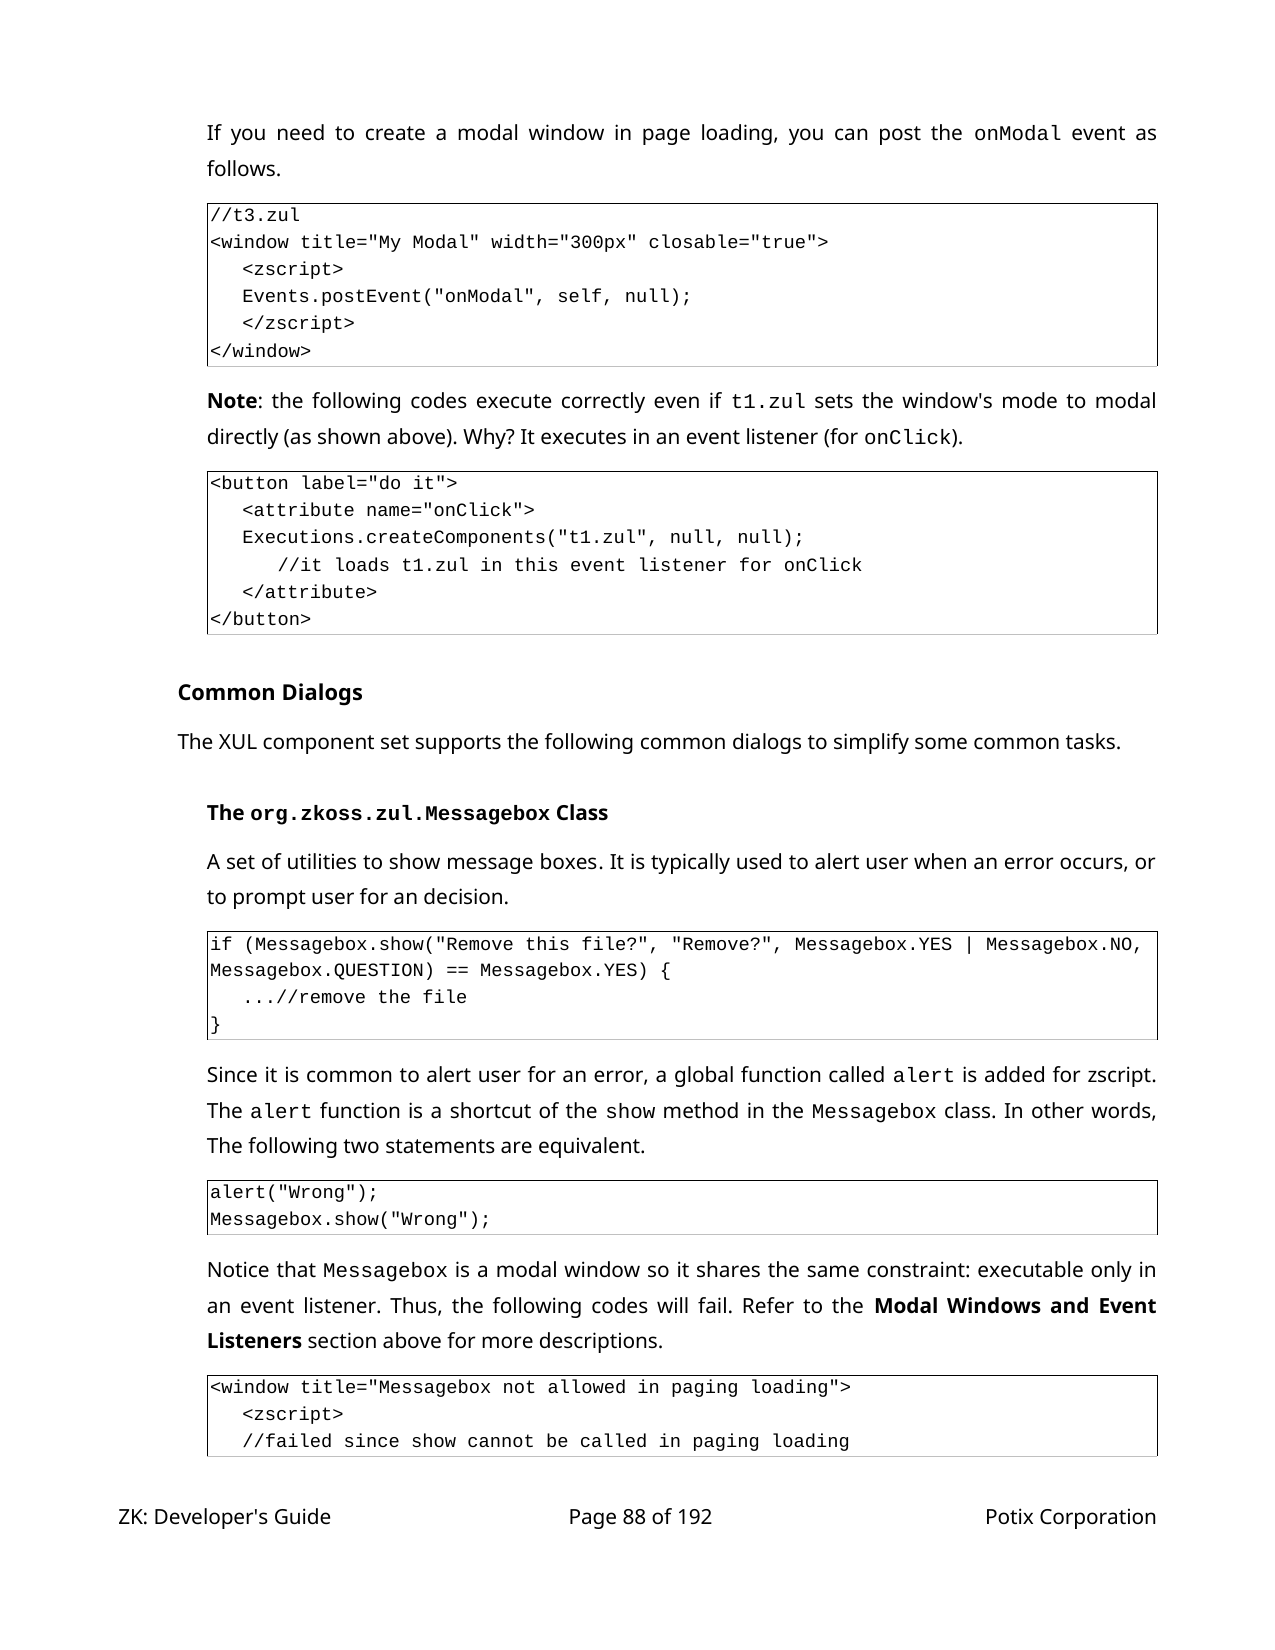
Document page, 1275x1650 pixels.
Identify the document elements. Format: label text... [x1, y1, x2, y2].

text <window title="Messagebox not allowed in paging loading"> [208, 1376, 1157, 1399]
text The XUL component set supports the following common dialogs to simplify some common tasks. [177, 727, 1157, 756]
text //it loads t1.zul in this event listener for onClick [208, 553, 1157, 577]
text } [208, 1012, 1157, 1039]
text <button label="do it"> [208, 472, 1157, 495]
text </attribute> [208, 580, 1157, 604]
text <window title="My Modal" width="300px" closable="true"> [208, 230, 1157, 254]
text If you need to create a modal window in page loading, you can post the onModal event as follows. [207, 118, 1157, 182]
text Messagebox.show("Wrong"); [208, 1207, 1157, 1234]
text ...//remove the file [208, 985, 1157, 1009]
text Events.postEvent("onModal", self, null); [208, 284, 1157, 308]
text Notice that Messagebox is a modal window so it shares the same constraint: executable only in an event listener. Thus, the following codes will fail. Refer to the Modal Windows and Event Listeners section above for more descriptions. [207, 1255, 1157, 1354]
text alert("Wrong"); [208, 1181, 1157, 1204]
subtitle Common Dialogs [177, 677, 1157, 707]
text Note: the following codes execute correctly even if t1.zul sets the window's mode to modal directly (as shown above). Why? It executes in an event listener (for onClick). [207, 386, 1157, 450]
text //failed since show cannot be called in paging loading [208, 1429, 1157, 1456]
text <zscript> [208, 1402, 1157, 1426]
subtitle The org.zkoss.zul.Messagebox Class [207, 798, 1157, 827]
text //t3.zul [208, 204, 1157, 227]
text if (Messagebox.show("Remove this file?", "Remove?", Messagebox.YES | Messagebox.NO, Messagebox.QUESTION) == Messagebox.YES) { [208, 932, 1157, 982]
text </zscript> [208, 311, 1157, 336]
text </window> [208, 338, 1157, 366]
text Executions.createComponents("t1.zul", null, null); [208, 525, 1157, 550]
text <attribute name="onClick"> [208, 498, 1157, 522]
text </button> [208, 607, 1157, 634]
text Since it is common to alert user for an error, a global function called alert is added for zscript. The alert function is a shortcut of the show method in the Messagebox class. In other words, The following two statements are equivalent. [207, 1060, 1157, 1159]
text <zscript> [208, 257, 1157, 281]
text A set of utilities to show message boxes. It is typically used to alert user when an error occurs, or to prompt user for an decision. [207, 847, 1157, 911]
